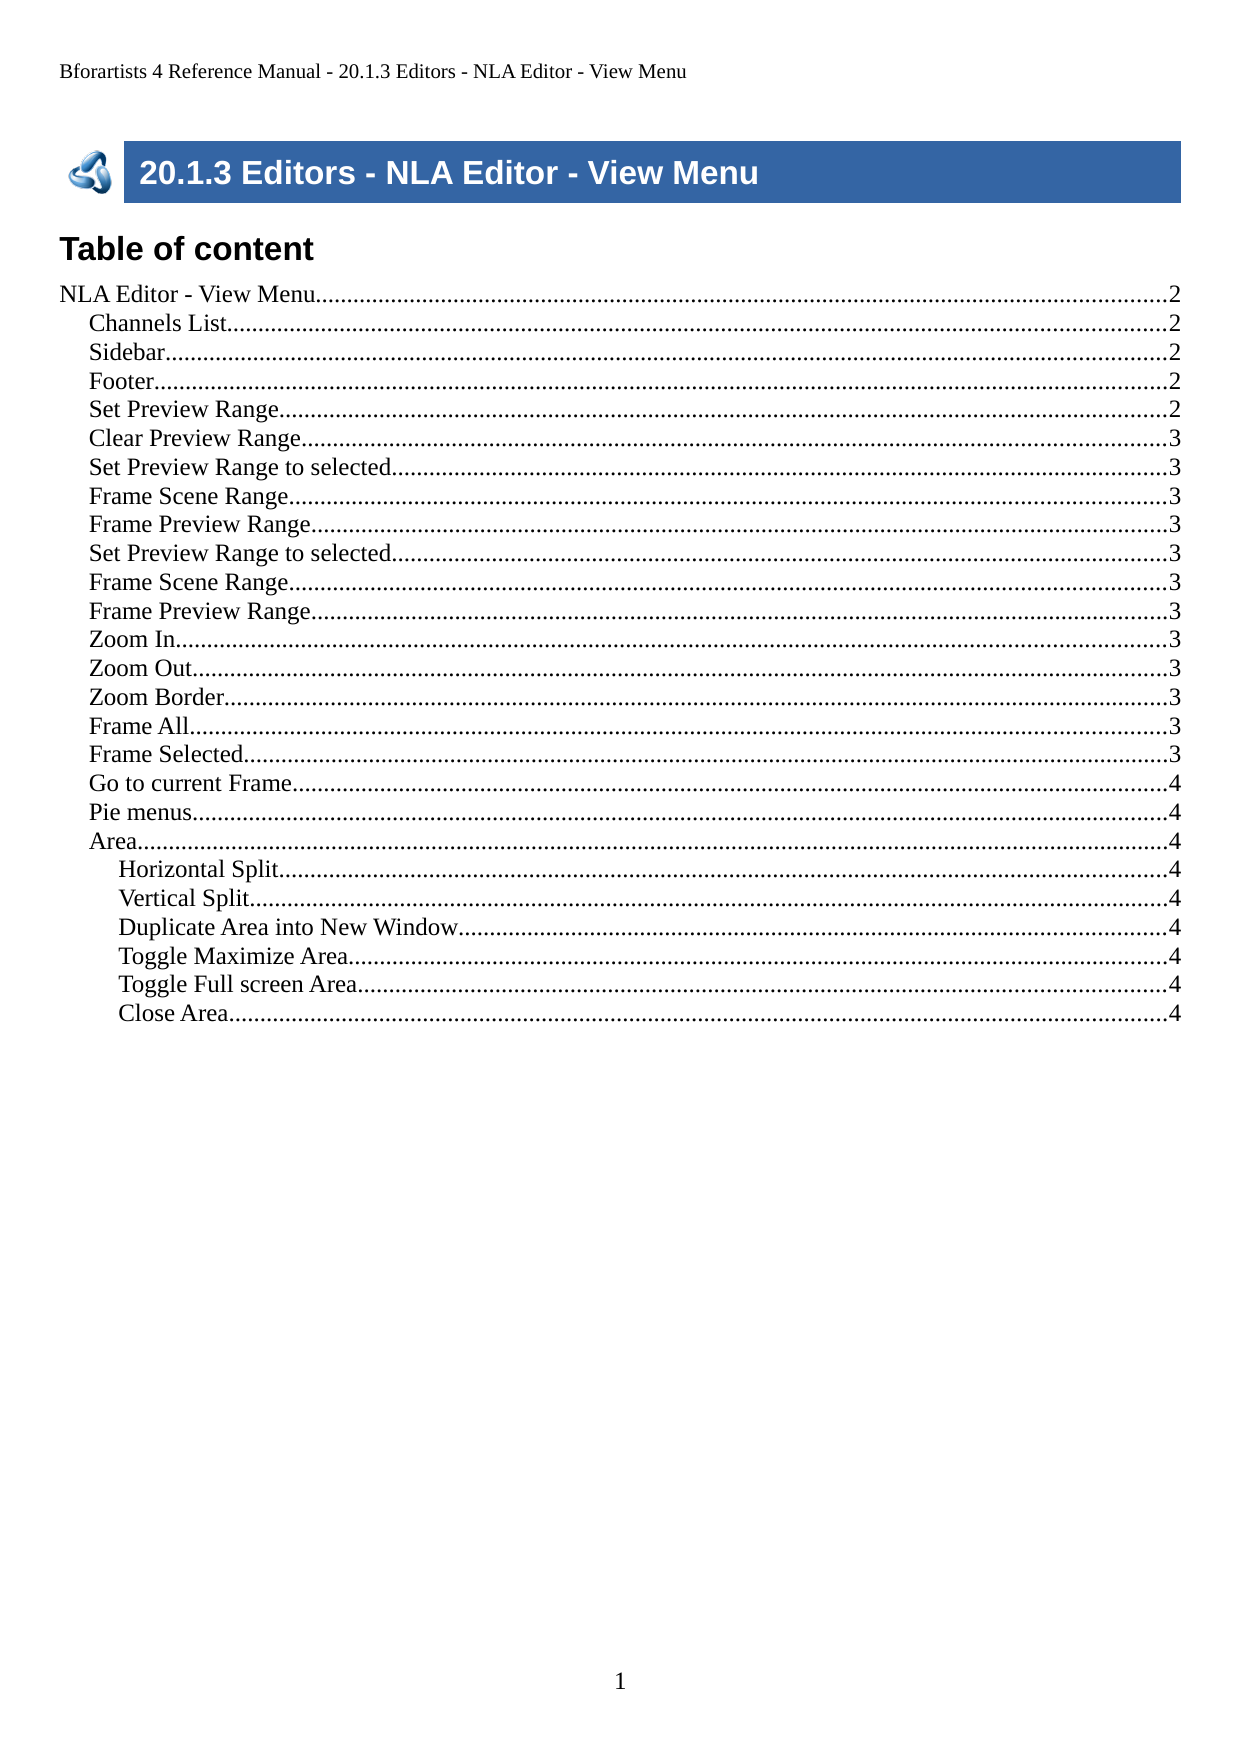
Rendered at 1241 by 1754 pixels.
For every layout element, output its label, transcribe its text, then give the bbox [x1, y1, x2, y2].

text NLA Editor - View Menu 2 [59, 279, 1181, 308]
text Set Preview Range 2 [88, 394, 1181, 423]
text Channels List 2 [88, 308, 1181, 337]
text Area 4 [88, 826, 1181, 854]
text Footer 2 [88, 366, 1181, 394]
text Toggle Full screen Area 4 [118, 969, 1181, 998]
text Vertical Split 4 [118, 883, 1181, 912]
text Frame Selected 3 [88, 739, 1181, 768]
text Set Preview Range to selected 3 [88, 452, 1181, 481]
text Set Preview Range to selected 3 [88, 538, 1181, 567]
text Zoom In 3 [88, 624, 1181, 653]
text Toggle Maximize Area 4 [118, 941, 1181, 969]
text Frame Preview Range 3 [88, 596, 1181, 624]
text Pie menus 4 [88, 797, 1181, 826]
table_header 20.1.3 Editors - NLA Editor - View Menu [124, 141, 1181, 203]
text Sidebar 2 [88, 337, 1181, 366]
text Frame Preview Range 3 [88, 509, 1181, 538]
text Frame Scene Range 3 [88, 481, 1181, 509]
text Go to current Frame 4 [88, 768, 1181, 797]
text Frame All 3 [88, 711, 1181, 739]
subtitle Table of content [59, 228, 1181, 267]
picture [65, 147, 114, 197]
table_header [59, 141, 124, 203]
text Close Area 4 [118, 998, 1181, 1027]
text Frame Scene Range 3 [88, 567, 1181, 596]
text Zoom Border 3 [88, 682, 1181, 711]
text Zoom Out 3 [88, 653, 1181, 682]
text Horizontal Split 4 [118, 854, 1181, 883]
text Duplicate Area into New Window 4 [118, 912, 1181, 941]
text Clear Preview Range 3 [88, 423, 1181, 452]
